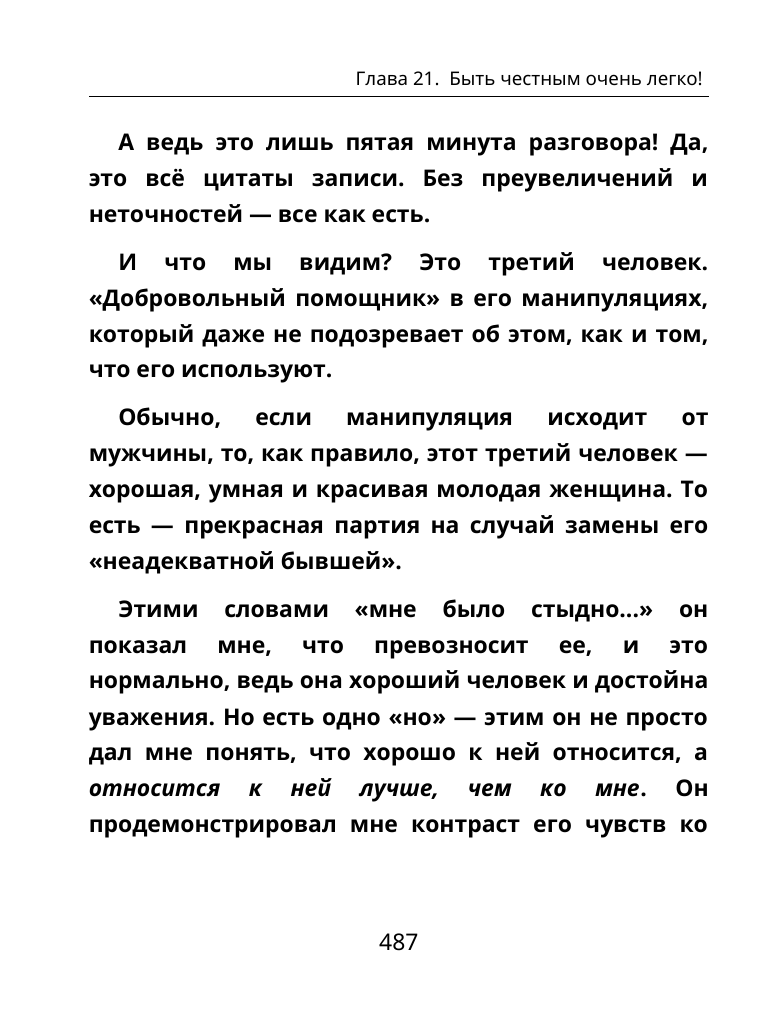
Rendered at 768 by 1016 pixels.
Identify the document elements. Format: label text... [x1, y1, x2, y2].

text А ведь это лишь пятая минута разговора! Да, это всё цитаты записи. Без преувеличений и неточностей — все как есть. [88, 126, 709, 229]
text Этими словами «мне было стыдно...» он показал мне, что превозносит ее, и это нормально, ведь она хороший человек и достойна уважения. Но есть одно «но» — этим он не просто дал мне понять, что хорошо к ней относится, а относится к ней лучше, чем ко мне. Он продемонстрировал мне контраст его чувств ко [88, 593, 709, 839]
text И что мы видим? Это третий человек. «Добровольный помощник» в его манипуляциях, который даже не подозревает об этом, как и том, что его используют. [88, 246, 709, 385]
text Обычно, если манипуляция исходит от мужчины, то, как правило, этот третий человек — хорошая, умная и красивая молодая женщина. То есть — прекрасная партия на случай замены его «неадекватной бывшей». [88, 401, 709, 576]
